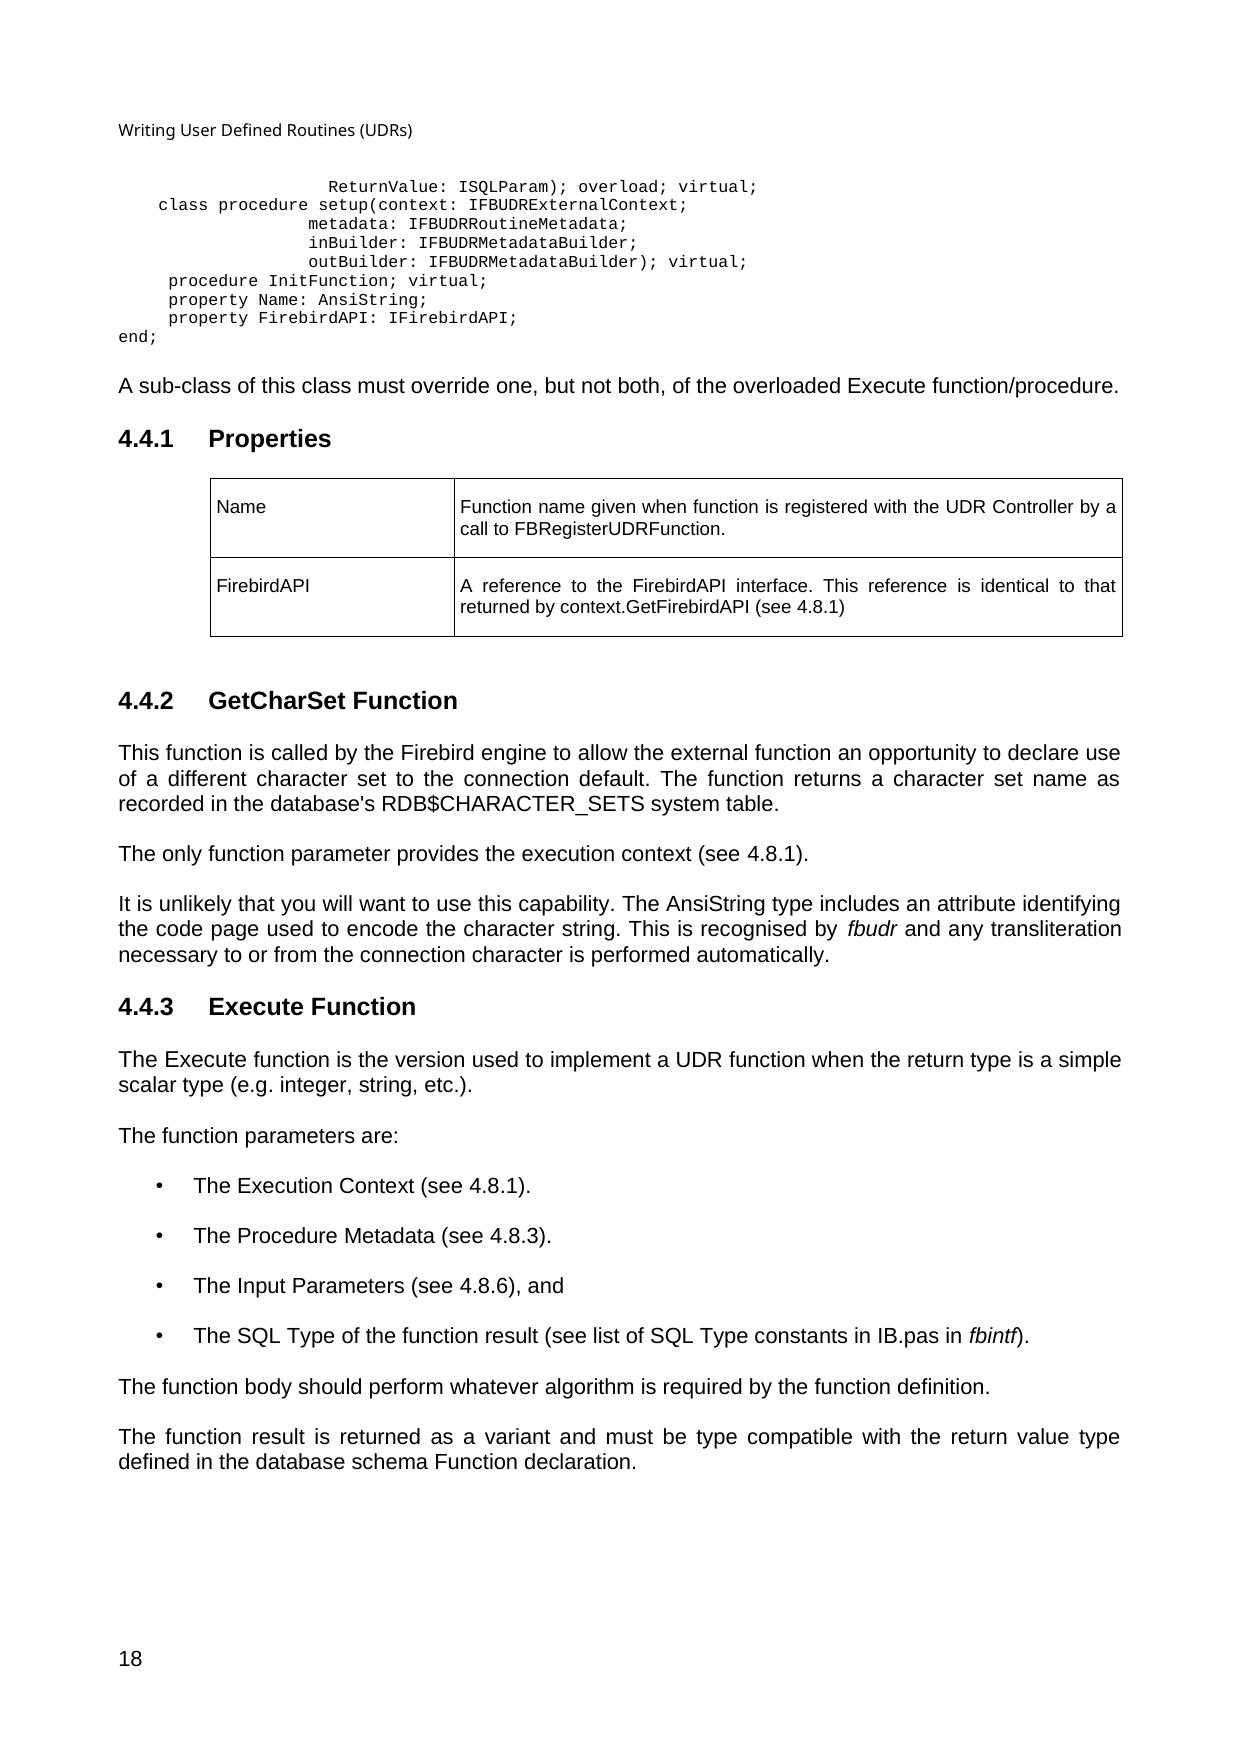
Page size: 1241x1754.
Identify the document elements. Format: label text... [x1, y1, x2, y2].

table_header Function name given when function is registered with the UDR Controller by a call to FBRegisterUDRFunction. [455, 479, 1122, 557]
text The function parameters are: [118, 1122, 1122, 1148]
table_header Name [211, 479, 454, 557]
text A sub-class of this class must override one, but not both, of the overloaded Execute function/procedure. [118, 373, 1122, 398]
text inBuilder: IFBUDRMetadataBuilder; [118, 235, 1122, 253]
subtitle Execute Function [118, 992, 1122, 1020]
table_cell FirebirdAPI [211, 558, 454, 636]
text property Name: AnsiString; [118, 291, 1122, 310]
text end; [118, 329, 1122, 348]
subtitle Properties [118, 424, 1122, 453]
subtitle GetCharSet Function [118, 686, 1122, 715]
text procedure InitFunction; virtual; [118, 272, 1122, 291]
table_cell A reference to the FirebirdAPI interface. This reference is identical to that returned by context.GetFirebirdAPI (see 4.8.1) [455, 558, 1122, 636]
text The only function parameter provides the execution context (see 4.8.1). [118, 841, 1122, 866]
list The Execution Context (see 4.8.1). [156, 1173, 1122, 1198]
text The Execute function is the version used to implement a UDR function when the return type is a simple scalar type (e.g. integer, string, etc.). [118, 1046, 1122, 1097]
text class procedure setup(context: IFBUDRExternalContext; [118, 197, 1122, 216]
list The Procedure Metadata (see 4.8.3). [156, 1223, 1122, 1248]
text outBuilder: IFBUDRMetadataBuilder); virtual; [118, 253, 1122, 272]
text The function result is returned as a variant and must be type compatible with the return value type defined in the database schema Function declaration. [118, 1424, 1122, 1474]
text property FirebirdAPI: IFirebirdAPI; [118, 310, 1122, 329]
text This function is called by the Firebird engine to allow the external function an opportunity to declare use of a different character set to the connection default. The function returns a character set name as recorded in the database's RDB$CHARACTER_SETS system table. [118, 740, 1122, 816]
text ReturnValue: ISQLParam); overload; virtual; [118, 178, 1122, 197]
text It is unlikely that you will want to use this capability. The AnsiString type includes an attribute identifying the code page used to encode the character string. This is recognised by fbudr and any transliteration necessary to or from the connection character is performed automatically. [118, 891, 1122, 967]
list The SQL Type of the function result (see list of SQL Type constants in IB.pas in fbintf). [156, 1323, 1122, 1348]
text metadata: IFBUDRRoutineMetadata; [118, 216, 1122, 235]
text The function body should perform whatever algorithm is required by the function definition. [118, 1373, 1122, 1399]
list The Input Parameters (see 4.8.6), and [156, 1273, 1122, 1298]
